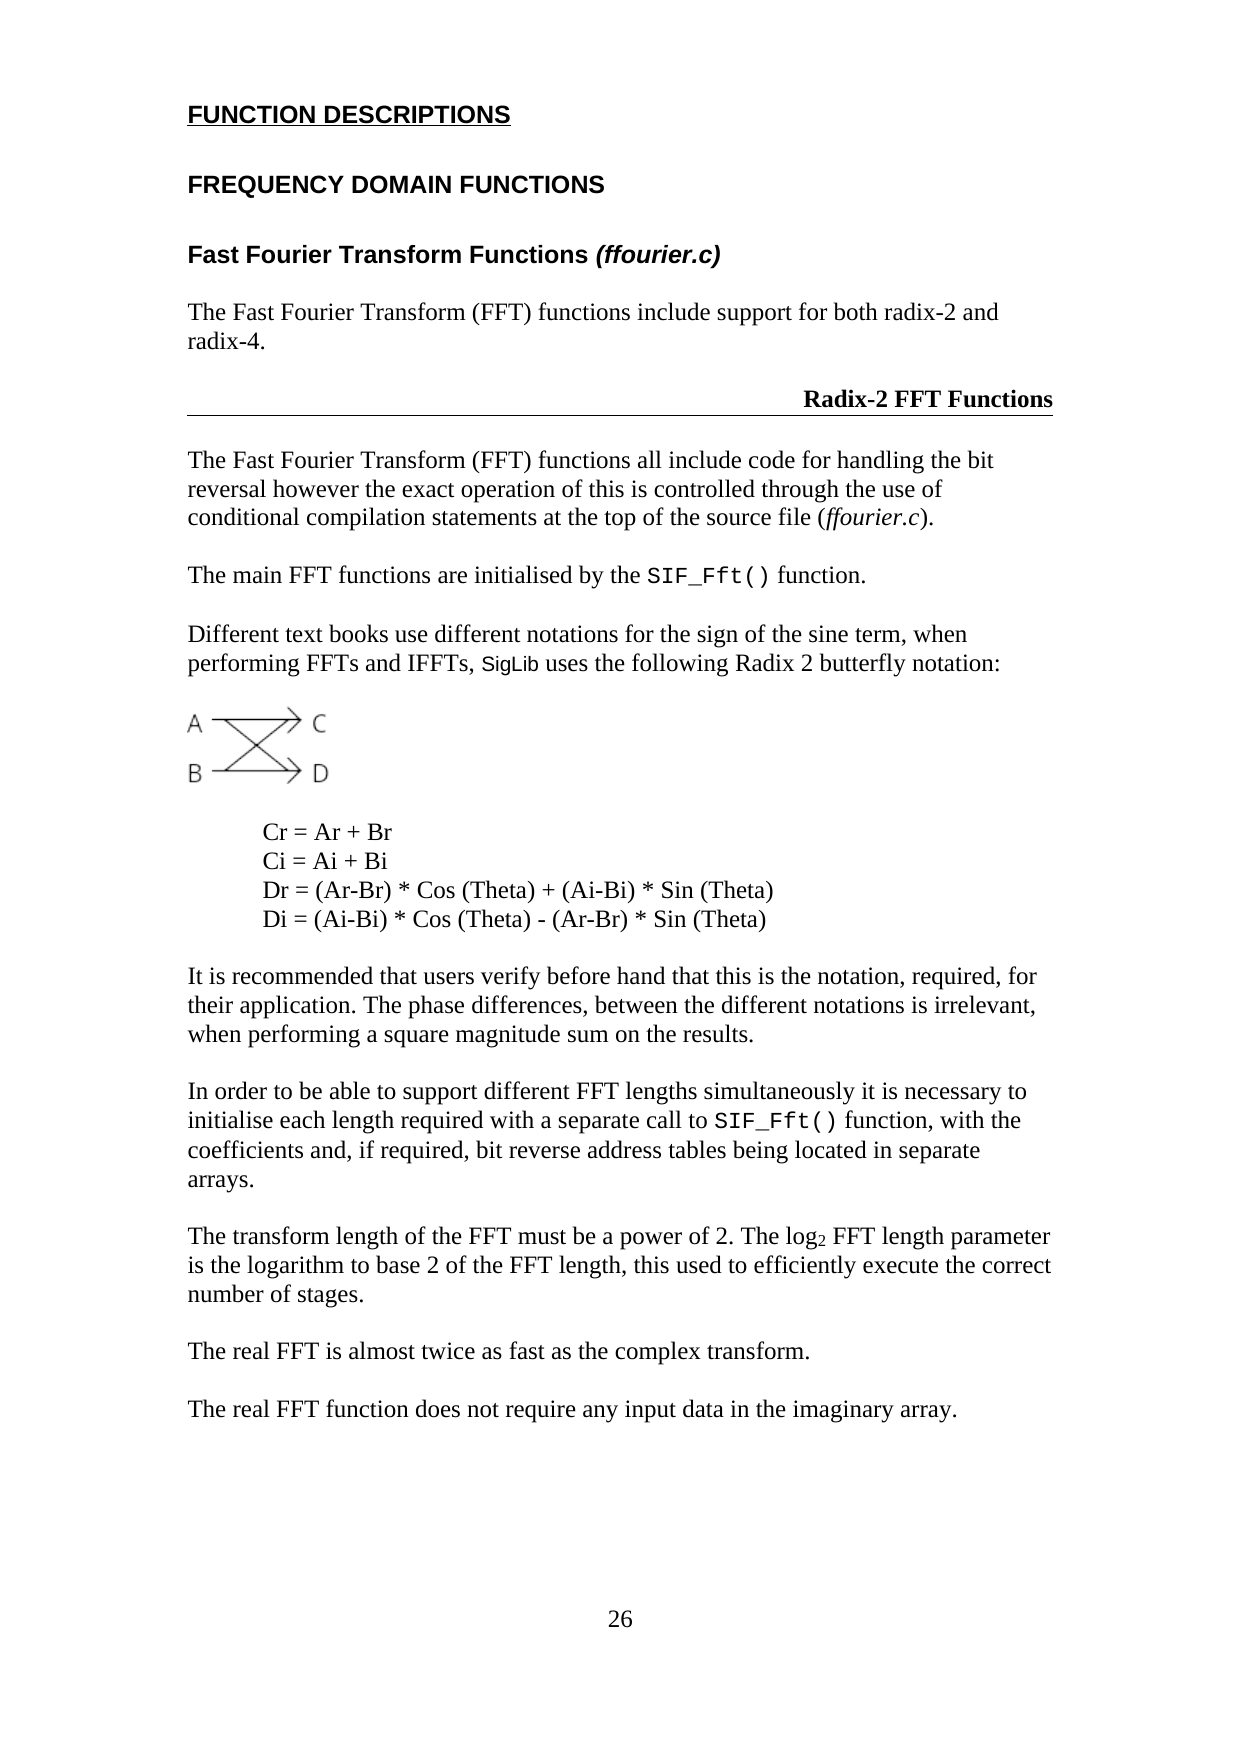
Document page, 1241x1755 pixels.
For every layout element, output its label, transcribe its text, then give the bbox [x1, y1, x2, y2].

text Cr = Ar + Br [187, 817, 1053, 846]
text The Fast Fourier Transform (FFT) functions all include code for handling the bit reversal however the exact operation of this is controlled through the use of conditional compilation statements at the top of the source file (ffourier.c). [187, 445, 1053, 531]
text Ci = Ai + Bi [187, 846, 1053, 875]
text The real FFT function does not require any input data in the imaginary array. [187, 1394, 1053, 1423]
text The main FFT functions are initialised by the SIF_Fft() function. [187, 560, 1053, 590]
text Dr = (Ar-Br) * Cos (Theta) + (Ai-Bi) * Sin (Theta) [187, 875, 1053, 904]
text The transform length of the FFT must be a power of 2. The log2 FFT length parameter is the logarithm to base 2 of the FFT length, this used to efficiently execute the correct number of stages. [187, 1221, 1053, 1308]
subtitle Radix-2 FFT Functions [187, 384, 1053, 415]
subtitle FUNCTION DESCRIPTIONS [187, 100, 1053, 129]
text The Fast Fourier Transform (FFT) functions include support for both radix-2 and radix-4. [187, 297, 1053, 355]
text It is recommended that users verify before hand that this is the notation, required, for their application. The phase differences, between the different notations is irrelevant, when performing a square magnitude sum on the results. [187, 961, 1053, 1047]
subtitle Fast Fourier Transform Functions (ffourier.c) [187, 240, 1053, 269]
text Di = (Ai-Bi) * Cos (Theta) - (Ar-Br) * Sin (Theta) [187, 904, 1053, 932]
text Different text books use different notations for the sign of the sine term, when performing FFTs and IFFTs, SigLib uses the following Radix 2 butterfly notation: [187, 619, 1053, 676]
text The real FFT is almost twice as fast as the complex transform. [187, 1336, 1053, 1365]
text In order to be able to support different FFT lengths simultaneously it is necessary to initialise each length required with a separate call to SIF_Fft() function, with the coefficients and, if required, bit reverse address tables being located in separate arrays. [187, 1076, 1053, 1193]
subtitle FREQUENCY DOMAIN FUNCTIONS [187, 170, 1053, 199]
